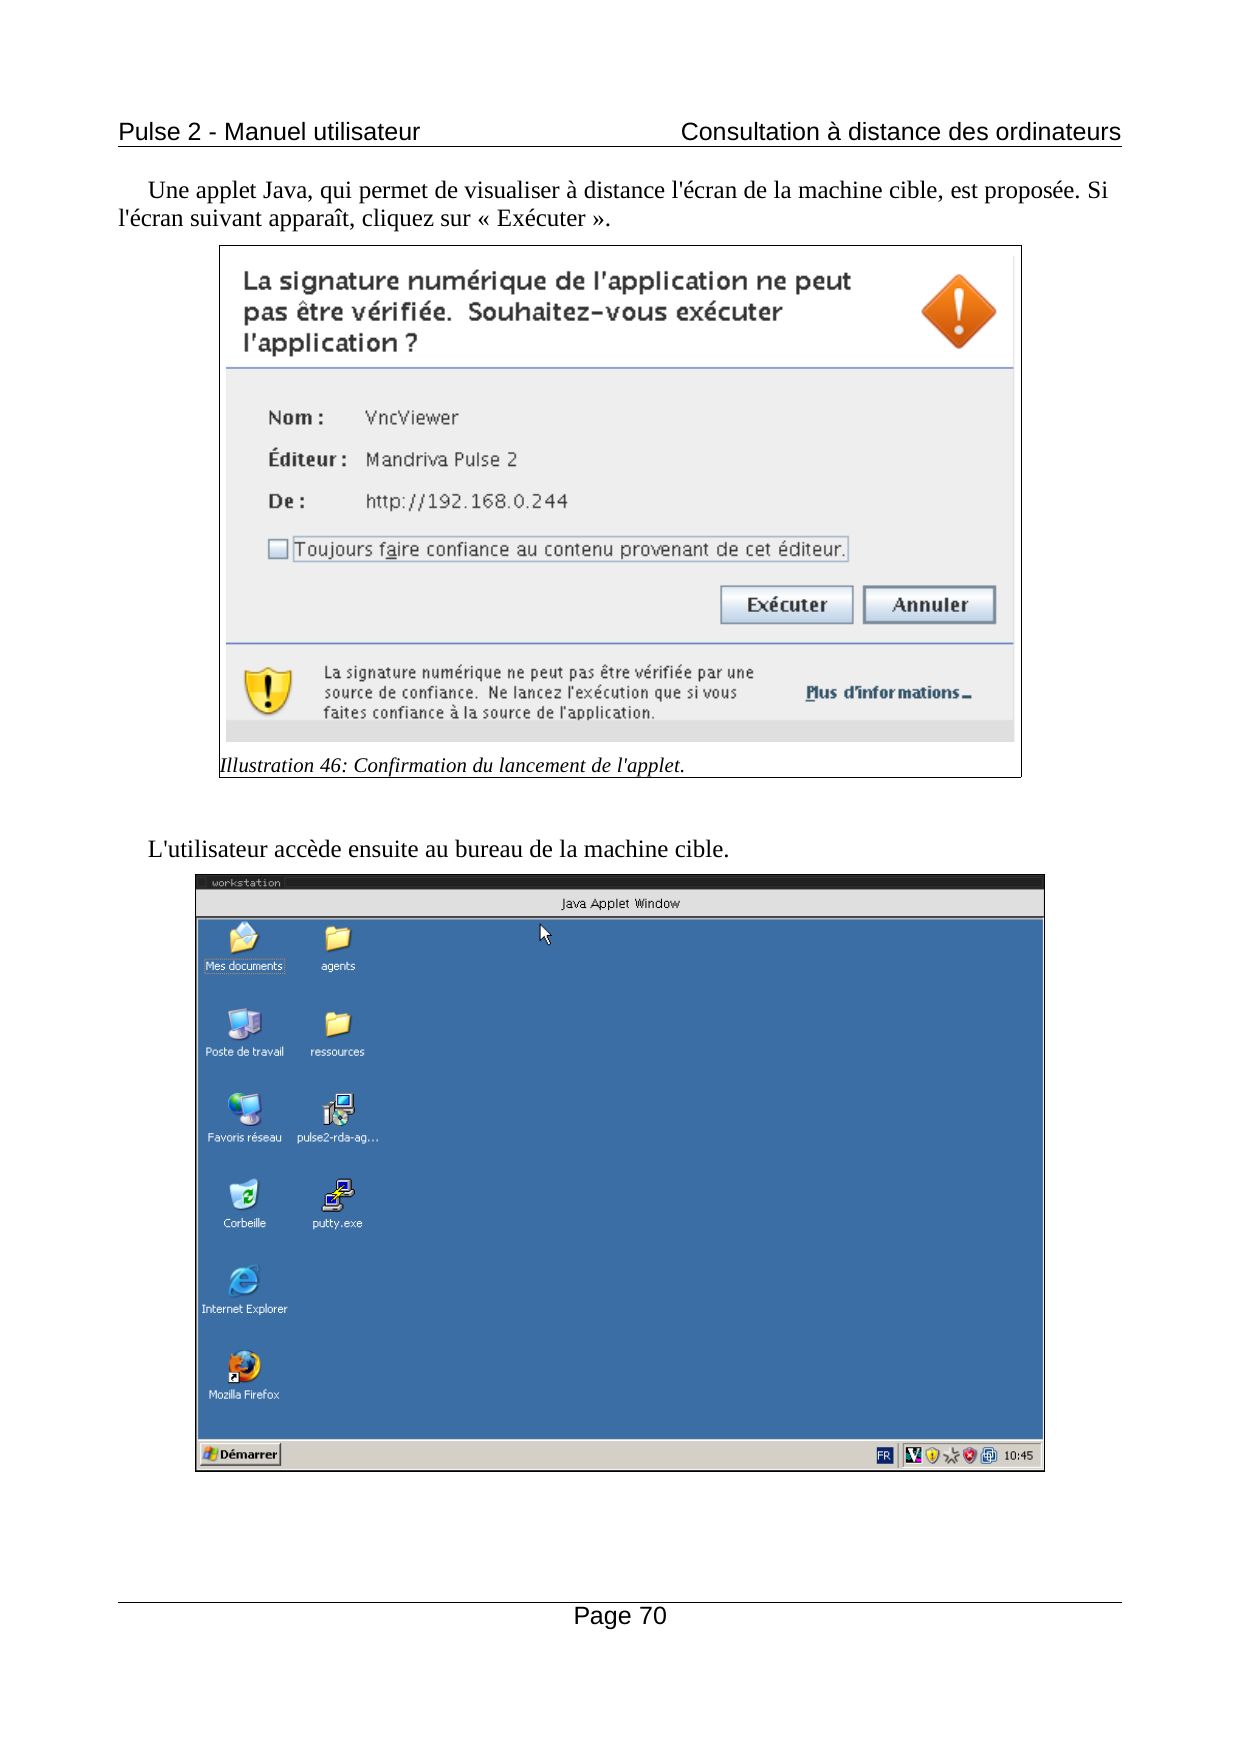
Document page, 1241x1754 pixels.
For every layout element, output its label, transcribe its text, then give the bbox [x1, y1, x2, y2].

text Une applet Java, qui permet de visualiser à distance l'écran de la machine cible, est proposée. Si l'écran suivant apparaît, cliquez sur « Exécuter ». [118, 176, 1122, 232]
text L'utilisateur accède ensuite au bureau de la machine cible. [118, 834, 1122, 862]
picture [226, 256, 1015, 742]
picture [196, 875, 1044, 1471]
text Illustration 46: Confirmation du lancement de l'applet. [220, 742, 1021, 777]
